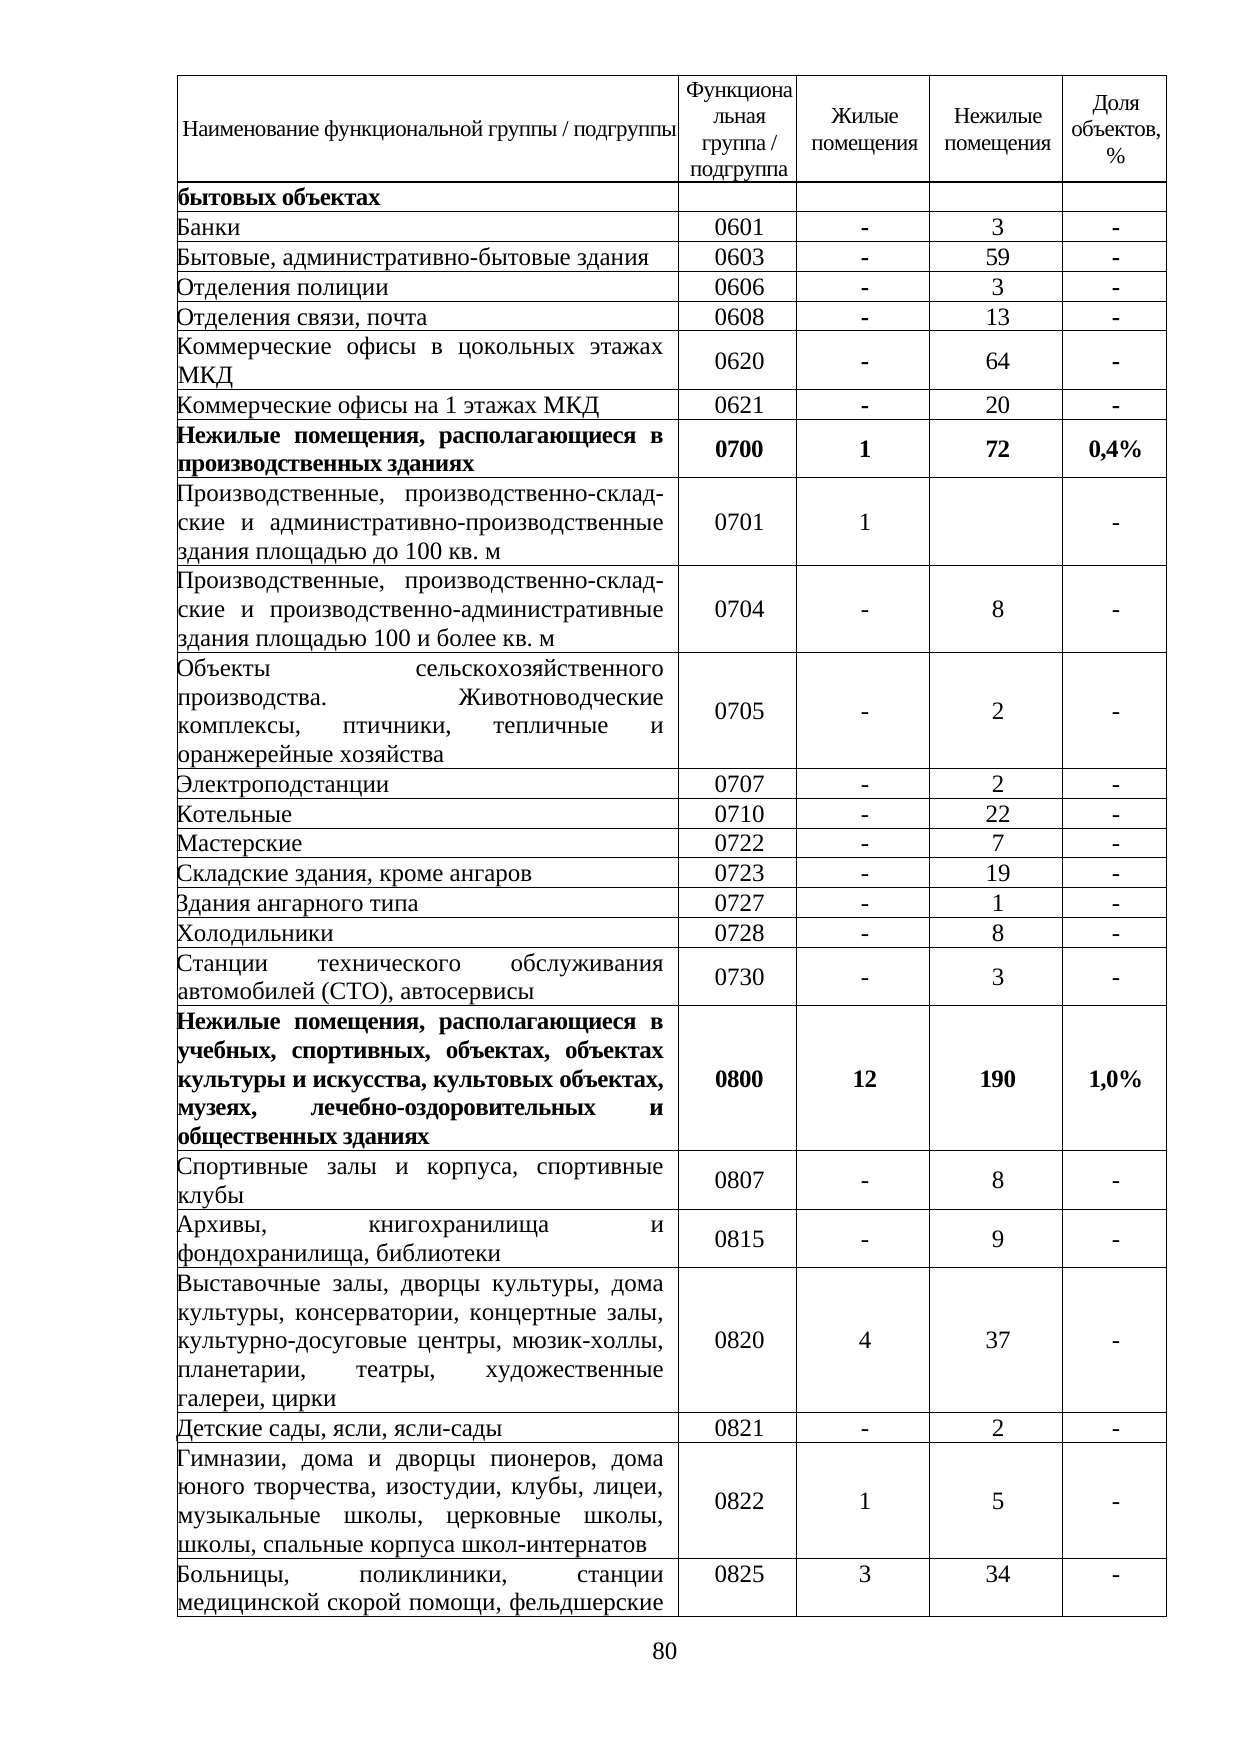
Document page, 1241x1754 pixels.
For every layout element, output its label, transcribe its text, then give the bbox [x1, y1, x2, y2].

table_cell - [1063, 390, 1166, 419]
table_cell - [797, 653, 929, 768]
table_cell - [1063, 242, 1166, 271]
table_cell Производственные, производственно-склад-ские и административно-производственные здания площадью до 100 кв. м [178, 478, 678, 564]
table_cell 8 [930, 566, 1062, 652]
table_header Функциональная группа / подгруппа [679, 76, 796, 181]
table_cell 0608 [679, 302, 796, 330]
table_cell Котельные [178, 799, 678, 827]
table_cell - [1063, 1268, 1166, 1412]
table_cell Коммерческие офисы в цокольных этажах МКД [178, 331, 678, 389]
table_cell 0606 [679, 272, 796, 301]
table_cell 1 [930, 888, 1062, 917]
table_cell 0701 [679, 478, 796, 564]
table_cell - [1063, 302, 1166, 330]
table_cell - [797, 829, 929, 857]
table_header Нежилые помещения [930, 76, 1062, 181]
table_cell - [1063, 566, 1166, 652]
table_cell Отделения связи, почта [178, 302, 678, 330]
table_cell 0707 [679, 769, 796, 798]
table_cell Архивы, книгохранилища и фондохранилища, библиотеки [178, 1210, 678, 1267]
table_cell Больницы, поликлиники, станции медицинской скорой помощи, фельдшерские [178, 1559, 678, 1616]
table_cell - [797, 331, 929, 389]
table_cell - [797, 302, 929, 330]
table_cell - [797, 212, 929, 241]
table_cell - [1063, 948, 1166, 1005]
table_cell 34 [930, 1559, 1062, 1616]
table_cell - [797, 858, 929, 887]
table_cell 4 [797, 1268, 929, 1412]
table_cell - [1063, 1210, 1166, 1267]
table_cell 0800 [679, 1006, 796, 1150]
table_cell 0620 [679, 331, 796, 389]
table_cell - [1063, 858, 1166, 887]
table_cell 1 [797, 478, 929, 564]
table_header Жилые помещения [797, 76, 929, 181]
table_cell - [797, 1413, 929, 1442]
table_cell 3 [930, 212, 1062, 241]
table_cell 1,0% [1063, 1006, 1166, 1150]
table_cell 2 [930, 653, 1062, 768]
table_cell - [797, 769, 929, 798]
table_cell 0710 [679, 799, 796, 827]
table_cell 7 [930, 829, 1062, 857]
table_cell Производственные, производственно-склад-ские и производственно-административные здания площадью 100 и более кв. м [178, 566, 678, 652]
table_cell - [1063, 918, 1166, 947]
table_cell Станции технического обслуживания автомобилей (СТО), автосервисы [178, 948, 678, 1005]
table_cell 0727 [679, 888, 796, 917]
table_cell - [1063, 1559, 1166, 1616]
table_cell 8 [930, 918, 1062, 947]
table_cell - [797, 566, 929, 652]
table_cell 0,4% [1063, 420, 1166, 477]
table_cell - [1063, 1443, 1166, 1558]
table_cell - [797, 1151, 929, 1208]
table_cell - [797, 242, 929, 271]
table_cell - [797, 183, 929, 211]
table_cell - [1063, 272, 1166, 301]
table_cell - [797, 390, 929, 419]
table_cell 190 [930, 1006, 1062, 1150]
table_cell - [797, 918, 929, 947]
table_cell 0822 [679, 1443, 796, 1558]
table_cell 37 [930, 1268, 1062, 1412]
table_cell Складские здания, кроме ангаров [178, 858, 678, 887]
table_cell - [1063, 478, 1166, 564]
table_cell Электроподстанции [178, 769, 678, 798]
table_cell Здания ангарного типа [178, 888, 678, 917]
table_cell 0728 [679, 918, 796, 947]
table_cell - [1063, 653, 1166, 768]
table_cell - [1063, 769, 1166, 798]
table_cell 0704 [679, 566, 796, 652]
table_cell 0821 [679, 1413, 796, 1442]
table_cell 0705 [679, 653, 796, 768]
table_cell - [797, 272, 929, 301]
table_cell Объекты сельскохозяйственного производства. Животноводческие комплексы, птичники, тепличные и оранжерейные хозяйства [178, 653, 678, 768]
table_cell 72 [930, 420, 1062, 477]
table_cell 0820 [679, 1268, 796, 1412]
table_cell - [797, 888, 929, 917]
table_cell 0700 [679, 420, 796, 477]
table_cell бытовых объектах [178, 183, 678, 211]
table_cell 5 [930, 1443, 1062, 1558]
table_cell Коммерческие офисы на 1 этажах МКД [178, 390, 678, 419]
table_cell 1 [797, 1443, 929, 1558]
table_cell 3 [797, 1559, 929, 1616]
table_cell 22 [930, 799, 1062, 827]
table_cell - [1063, 212, 1166, 241]
table_cell 1 [797, 420, 929, 477]
table_cell 59 [930, 242, 1062, 271]
table_cell Холодильники [178, 918, 678, 947]
table_header Доля объектов, % [1063, 76, 1166, 181]
table_cell 3 [930, 948, 1062, 1005]
table_cell Отделения полиции [178, 272, 678, 301]
table_cell Банки [178, 212, 678, 241]
table_cell Гимназии, дома и дворцы пионеров, дома юного творчества, изостудии, клубы, лицеи, музыкальные школы, церковные школы, школы, спальные корпуса школ-интернатов [178, 1443, 678, 1558]
table_cell 64 [930, 331, 1062, 389]
table_cell Детские сады, ясли, ясли-сады [178, 1413, 678, 1442]
table_cell 2 [930, 1413, 1062, 1442]
table_cell 0601 [679, 212, 796, 241]
table_cell 2 [930, 769, 1062, 798]
table_cell - [1063, 331, 1166, 389]
table_cell - [797, 1210, 929, 1267]
table_cell [930, 183, 1062, 211]
table_cell Выставочные залы, дворцы культуры, дома культуры, консерватории, концертные залы, культурно-досуговые центры, мюзик-холлы, планетарии, театры, художественные галереи, цирки [178, 1268, 678, 1412]
table_cell - [1063, 888, 1166, 917]
table_cell 19 [930, 858, 1062, 887]
table_header Наименование функциональной группы / подгруппы [178, 76, 678, 181]
table_cell 13 [930, 302, 1062, 330]
table_cell Бытовые, административно-бытовые здания [178, 242, 678, 271]
table_cell Спортивные залы и корпуса, спортивные клубы [178, 1151, 678, 1208]
table_cell - [1063, 1413, 1166, 1442]
table_cell - [1063, 799, 1166, 827]
table_cell Мастерские [178, 829, 678, 857]
table_cell 0807 [679, 1151, 796, 1208]
table_cell 9 [930, 1210, 1062, 1267]
table_cell 0825 [679, 1559, 796, 1616]
table_cell 20 [930, 390, 1062, 419]
table_cell 3 [930, 272, 1062, 301]
table_cell Нежилые помещения, располагающиеся в производственных зданиях [178, 420, 678, 477]
table_cell 0723 [679, 858, 796, 887]
table_cell - [797, 948, 929, 1005]
table_cell 0730 [679, 948, 796, 1005]
table_cell - [797, 799, 929, 827]
table_cell 0621 [679, 390, 796, 419]
table_cell Нежилые помещения, располагающиеся в учебных, спортивных, объектах, объектах культуры и искусства, культовых объектах, музеях, лечебно-оздоровительных и общественных зданиях [178, 1006, 678, 1150]
table_cell - [1063, 1151, 1166, 1208]
table_cell 12 [797, 1006, 929, 1150]
table_cell 0815 [679, 1210, 796, 1267]
table_cell 0603 [679, 242, 796, 271]
table_cell [930, 478, 1062, 564]
table_cell [679, 183, 796, 211]
table_cell - [1063, 829, 1166, 857]
table_cell [1063, 183, 1166, 211]
table_cell 0722 [679, 829, 796, 857]
table_cell 8 [930, 1151, 1062, 1208]
